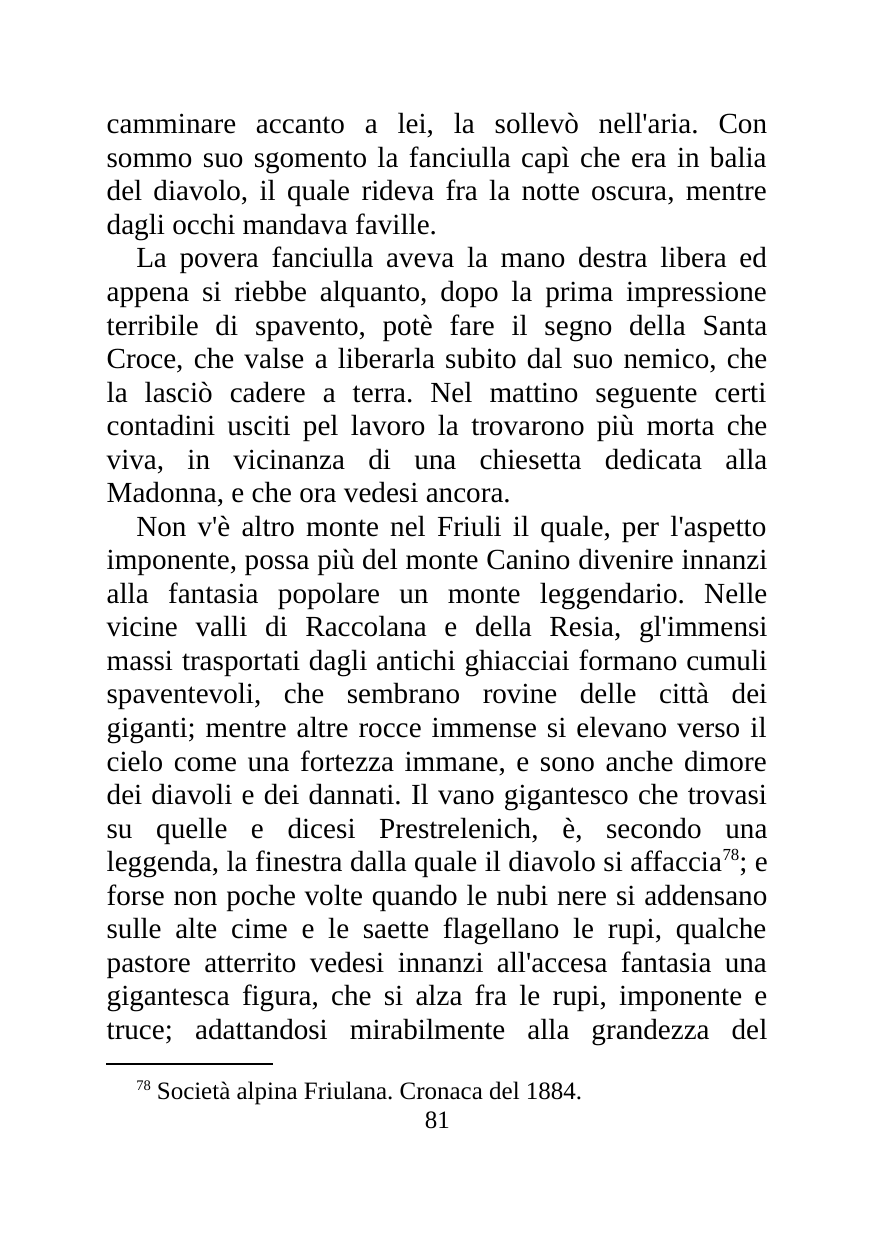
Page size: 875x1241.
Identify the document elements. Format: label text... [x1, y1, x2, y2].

text La povera fanciulla aveva la mano destra libera ed appena si riebbe alquanto, dopo la prima impressione terribile di spavento, potè fare il segno della Santa Croce, che valse a liberarla subito dal suo nemico, che la lasciò cadere a terra. Nel mattino seguente certi contadini usciti pel lavoro la trovarono più morta che viva, in vicinanza di una chiesetta dedicata alla Madonna, e che ora vedesi ancora. [106, 241, 768, 509]
text camminare accanto a lei, la sollevò nell'aria. Con sommo suo sgomento la fanciulla capì che era in balia del diavolo, il quale rideva fra la notte oscura, mentre dagli occhi mandava faville. [106, 106, 768, 241]
text Società alpina Friulana. Cronaca del 1884. [106, 1076, 768, 1105]
text Non v'è altro monte nel Friuli il quale, per l'aspetto imponente, possa più del monte Canino divenire innanzi alla fantasia popolare un monte leggendario. Nelle vicine valli di Raccolana e della Resia, gl'immensi massi trasportati dagli antichi ghiacciai formano cumuli spaventevoli, che sembrano rovine delle città dei giganti; mentre altre rocce immense si elevano verso il cielo come una fortezza immane, e sono anche dimore dei diavoli e dei dannati. Il vano gigantesco che trovasi su quelle e dicesi Prestrelenich, è, secondo una leggenda, la finestra dalla quale il diavolo si affaccia; e forse non poche volte quando le nubi nere si addensano sulle alte cime e le saette flagellano le rupi, qualche pastore atterrito vedesi innanzi all'accesa fantasia una gigantesca figura, che si alza fra le rupi, imponente e truce; adattandosi mirabilmente alla grandezza del [106, 509, 768, 1046]
